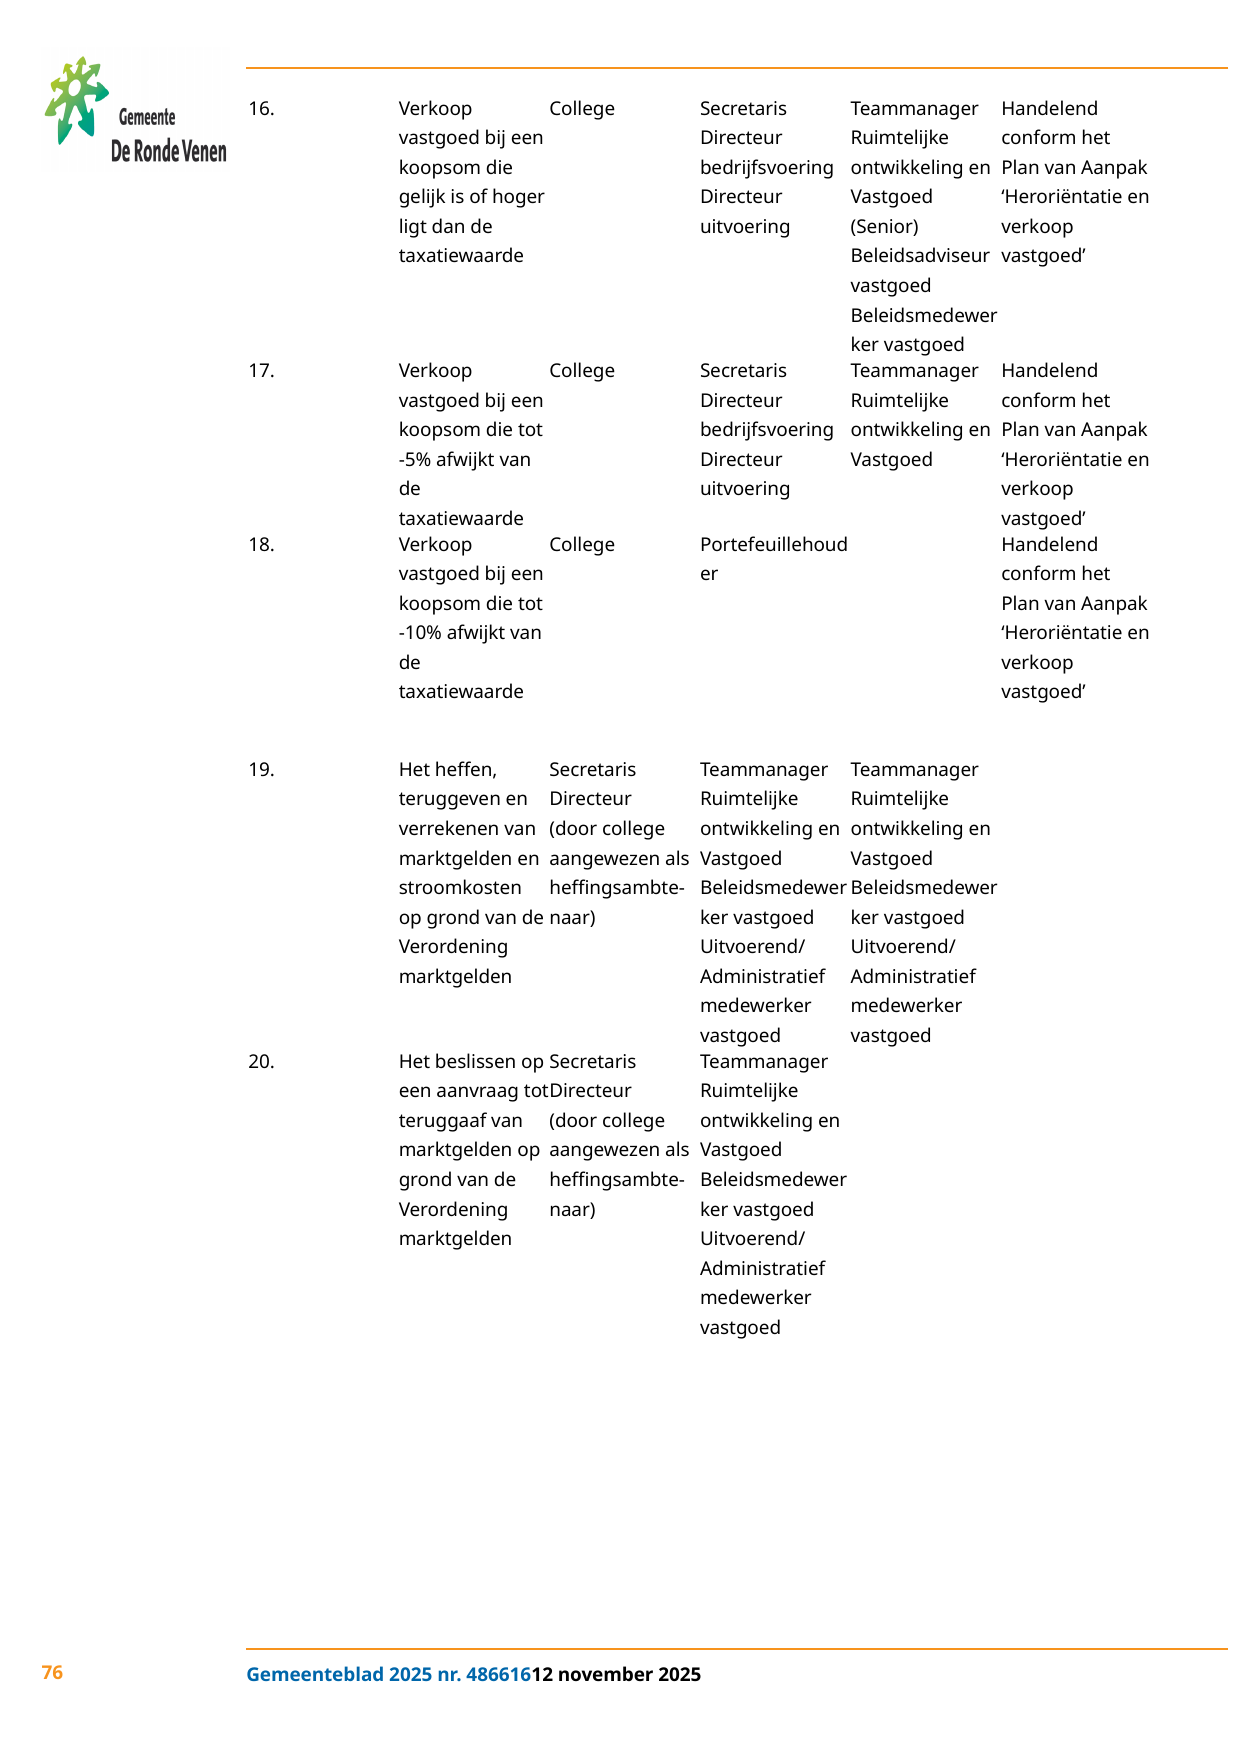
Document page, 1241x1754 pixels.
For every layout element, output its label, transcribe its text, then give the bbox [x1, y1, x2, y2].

table_cell [549, 1366, 700, 1391]
table_cell [1001, 1417, 1152, 1443]
table_cell 16. [248, 95, 398, 357]
table_cell College [549, 357, 700, 531]
table_cell [700, 730, 850, 756]
table_cell [549, 1391, 700, 1417]
table_cell [399, 1417, 549, 1443]
table_cell 19. [248, 756, 398, 1048]
table_cell Het heffen, teruggeven en verrekenen van marktgelden en stroomkosten op grond van de Verordening marktgelden [399, 756, 549, 1048]
table_cell 18. [248, 531, 398, 704]
table_cell Handelend conform het Plan van Aanpak ‘Heroriëntatie en verkoop vastgoed’ [1001, 95, 1152, 357]
table_cell [700, 1340, 850, 1366]
table_cell [850, 1048, 1001, 1340]
table_cell [1001, 730, 1152, 756]
table_cell 20. [248, 1048, 398, 1340]
table_cell [399, 730, 549, 756]
table_cell Verkoop vastgoed bij een koopsom die gelijk is of hoger ligt dan de taxatiewaarde [399, 95, 549, 357]
table_cell Portefeuillehouder [700, 531, 850, 704]
table_cell [700, 705, 850, 730]
table_cell Secretaris Directeur bedrijfsvoering Directeur uitvoering [700, 357, 850, 531]
table_cell [850, 730, 1001, 756]
table_cell [1001, 1340, 1152, 1366]
table_cell Teammanager Ruimtelijke ontwikkeling en Vastgoed (Senior) Beleidsadviseur vastgoed Beleidsmedewerker vastgoed [850, 95, 1001, 357]
table_cell College [549, 95, 700, 357]
table_cell [700, 1391, 850, 1417]
table_cell [248, 730, 398, 756]
table_cell Teammanager Ruimtelijke ontwikkeling en Vastgoed Beleidsmedewerker vastgoed Uitvoerend/Administratief medewerker vastgoed [700, 1048, 850, 1340]
table_cell Verkoop vastgoed bij een koopsom die tot -5% afwijkt van de taxatiewaarde [399, 357, 549, 531]
table_cell [248, 1366, 398, 1391]
table_cell [700, 1366, 850, 1391]
table_cell Teammanager Ruimtelijke ontwikkeling en Vastgoed Beleidsmedewerker vastgoed Uitvoerend/Administratief medewerker vastgoed [850, 756, 1001, 1048]
table_cell [850, 531, 1001, 704]
table_cell Het beslissen op een aanvraag tot teruggaaf van marktgelden op grond van de Verordening marktgelden [399, 1048, 549, 1340]
table_cell [248, 1340, 398, 1366]
table_cell [248, 1417, 398, 1443]
table_cell Handelend conform het Plan van Aanpak ‘Heroriëntatie en verkoop vastgoed’ [1001, 357, 1152, 531]
table_cell [549, 1340, 700, 1366]
table_cell [399, 705, 549, 730]
table_cell [850, 1366, 1001, 1391]
table_cell [399, 1391, 549, 1417]
table_cell Secretaris Directeur bedrijfsvoering Directeur uitvoering [700, 95, 850, 357]
table_cell [248, 705, 398, 730]
table_cell [1001, 1391, 1152, 1417]
table_cell [1001, 1048, 1152, 1340]
table_cell [1001, 1366, 1152, 1391]
table_cell [1001, 705, 1152, 730]
table_cell [850, 705, 1001, 730]
table_cell [850, 1340, 1001, 1366]
table_cell Secretaris Directeur (door college aangewezen als heffingsambte-naar) [549, 756, 700, 1048]
table_cell [850, 1417, 1001, 1443]
table_cell [399, 1366, 549, 1391]
picture [41, 47, 231, 172]
table_cell [248, 1391, 398, 1417]
table_cell Verkoop vastgoed bij een koopsom die tot -10% afwijkt van de taxatiewaarde [399, 531, 549, 704]
table_cell 17. [248, 357, 398, 531]
table_cell Teammanager Ruimtelijke ontwikkeling en Vastgoed Beleidsmedewerker vastgoed Uitvoerend/Administratief medewerker vastgoed [700, 756, 850, 1048]
table_cell Secretaris Directeur (door college aangewezen als heffingsambte-naar) [549, 1048, 700, 1340]
table_cell [1001, 756, 1152, 1048]
table_cell [700, 1417, 850, 1443]
table_cell [850, 1391, 1001, 1417]
table_cell College [549, 531, 700, 704]
table_cell Teammanager Ruimtelijke ontwikkeling en Vastgoed [850, 357, 1001, 531]
table_cell [549, 730, 700, 756]
table_cell Handelend conform het Plan van Aanpak ‘Heroriëntatie en verkoop vastgoed’ [1001, 531, 1152, 704]
table_cell [549, 705, 700, 730]
table_cell [549, 1417, 700, 1443]
table_cell [399, 1340, 549, 1366]
